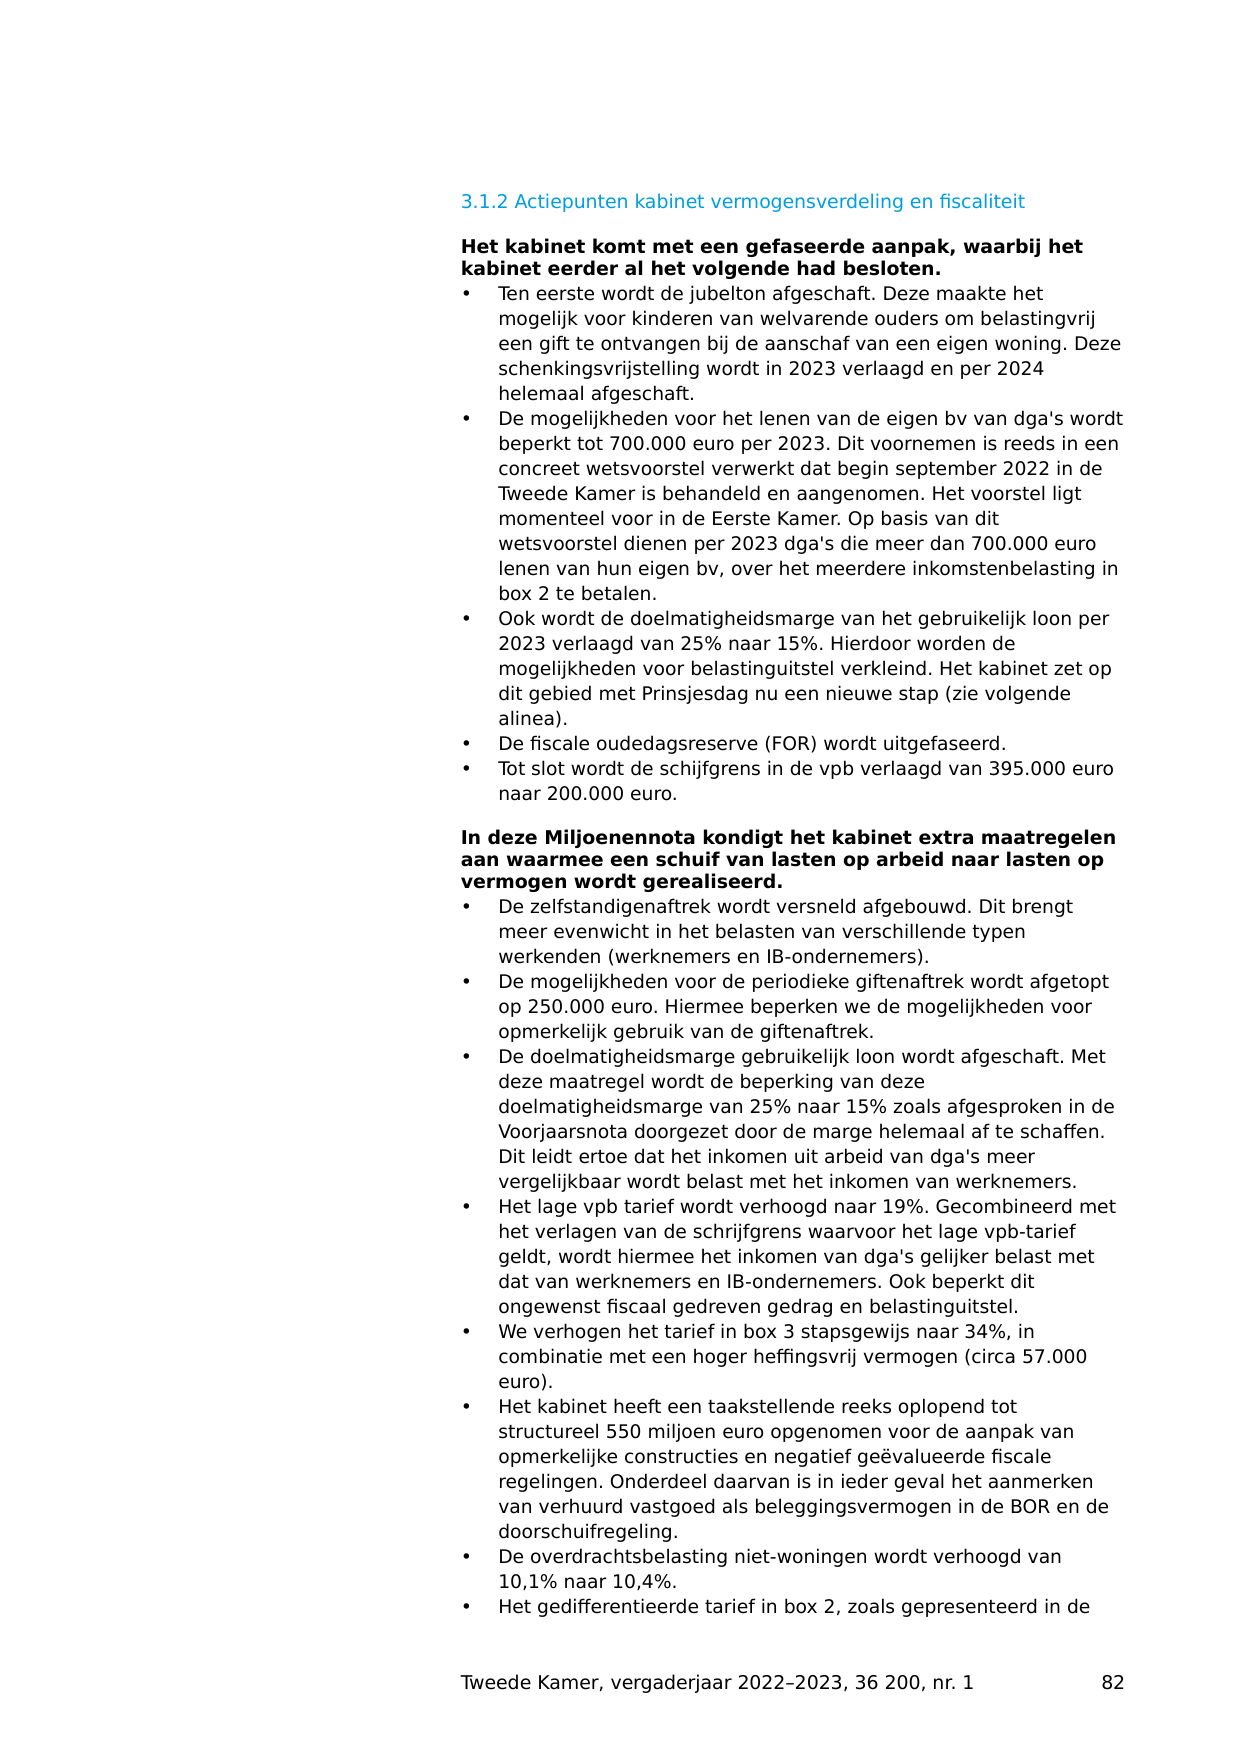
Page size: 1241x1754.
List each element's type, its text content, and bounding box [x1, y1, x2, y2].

text In deze Miljoenennota kondigt het kabinet extra maatregelen aan waarmee een schuif van lasten op arbeid naar lasten op vermogen wordt gerealiseerd. [461, 827, 1125, 893]
list Het kabinet heeft een taakstellende reeks oplopend tot structureel 550 miljoen euro opgenomen voor de aanpak van opmerkelijke constructies en negatief geëvalueerde fiscale regelingen. Onderdeel daarvan is in ieder geval het aanmerken van verhuurd vastgoed als beleggingsvermogen in de BOR en de doorschuifregeling. [461, 1393, 1125, 1543]
text Het kabinet komt met een gefaseerde aanpak, waarbij het kabinet eerder al het volgende had besloten. [461, 236, 1125, 280]
list De fiscale oudedagsreserve (FOR) wordt uitgefaseerd. [461, 730, 1125, 755]
list De mogelijkheden voor de periodieke giftenaftrek wordt afgetopt op 250.000 euro. Hiermee beperken we de mogelijkheden voor opmerkelijk gebruik van de giftenaftrek. [461, 968, 1125, 1043]
list De mogelijkheden voor het lenen van de eigen bv van dga's wordt beperkt tot 700.000 euro per 2023. Dit voornemen is reeds in een concreet wetsvoorstel verwerkt dat begin september 2022 in de Tweede Kamer is behandeld en aangenomen. Het voorstel ligt momenteel voor in de Eerste Kamer. Op basis van dit wetsvoorstel dienen per 2023 dga's die meer dan 700.000 euro lenen van hun eigen bv, over het meerdere inkomstenbelasting in box 2 te betalen. [461, 405, 1125, 605]
list Tot slot wordt de schijfgrens in de vpb verlaagd van 395.000 euro naar 200.000 euro. [461, 755, 1125, 805]
list De doelmatigheidsmarge gebruikelijk loon wordt afgeschaft. Met deze maatregel wordt de beperking van deze doelmatigheidsmarge van 25% naar 15% zoals afgesproken in de Voorjaarsnota doorgezet door de marge helemaal af te schaffen. Dit leidt ertoe dat het inkomen uit arbeid van dga's meer vergelijkbaar wordt belast met het inkomen van werknemers. [461, 1043, 1125, 1193]
list We verhogen het tarief in box 3 stapsgewijs naar 34%, in combinatie met een hoger heffingsvrij vermogen (circa 57.000 euro). [461, 1318, 1125, 1393]
list De zelfstandigenaftrek wordt versneld afgebouwd. Dit brengt meer evenwicht in het belasten van verschillende typen werkenden (werknemers en IB-ondernemers). [461, 893, 1125, 968]
title 3.1.2 Actiepunten kabinet vermogensverdeling en fiscaliteit [461, 191, 1125, 213]
list Ten eerste wordt de jubelton afgeschaft. Deze maakte het mogelijk voor kinderen van welvarende ouders om belastingvrij een gift te ontvangen bij de aanschaf van een eigen woning. Deze schenkingsvrijstelling wordt in 2023 verlaagd en per 2024 helemaal afgeschaft. [461, 280, 1125, 405]
list Het gedifferentieerde tarief in box 2, zoals gepresenteerd in de [461, 1593, 1125, 1618]
list Ook wordt de doelmatigheidsmarge van het gebruikelijk loon per 2023 verlaagd van 25% naar 15%. Hierdoor worden de mogelijkheden voor belastinguitstel verkleind. Het kabinet zet op dit gebied met Prinsjesdag nu een nieuwe stap (zie volgende alinea). [461, 605, 1125, 730]
list De overdrachtsbelasting niet-woningen wordt verhoogd van 10,1% naar 10,4%. [461, 1543, 1125, 1593]
list Het lage vpb tarief wordt verhoogd naar 19%. Gecombineerd met het verlagen van de schrijfgrens waarvoor het lage vpb-tarief geldt, wordt hiermee het inkomen van dga's gelijker belast met dat van werknemers en IB-ondernemers. Ook beperkt dit ongewenst fiscaal gedreven gedrag en belastinguitstel. [461, 1193, 1125, 1318]
